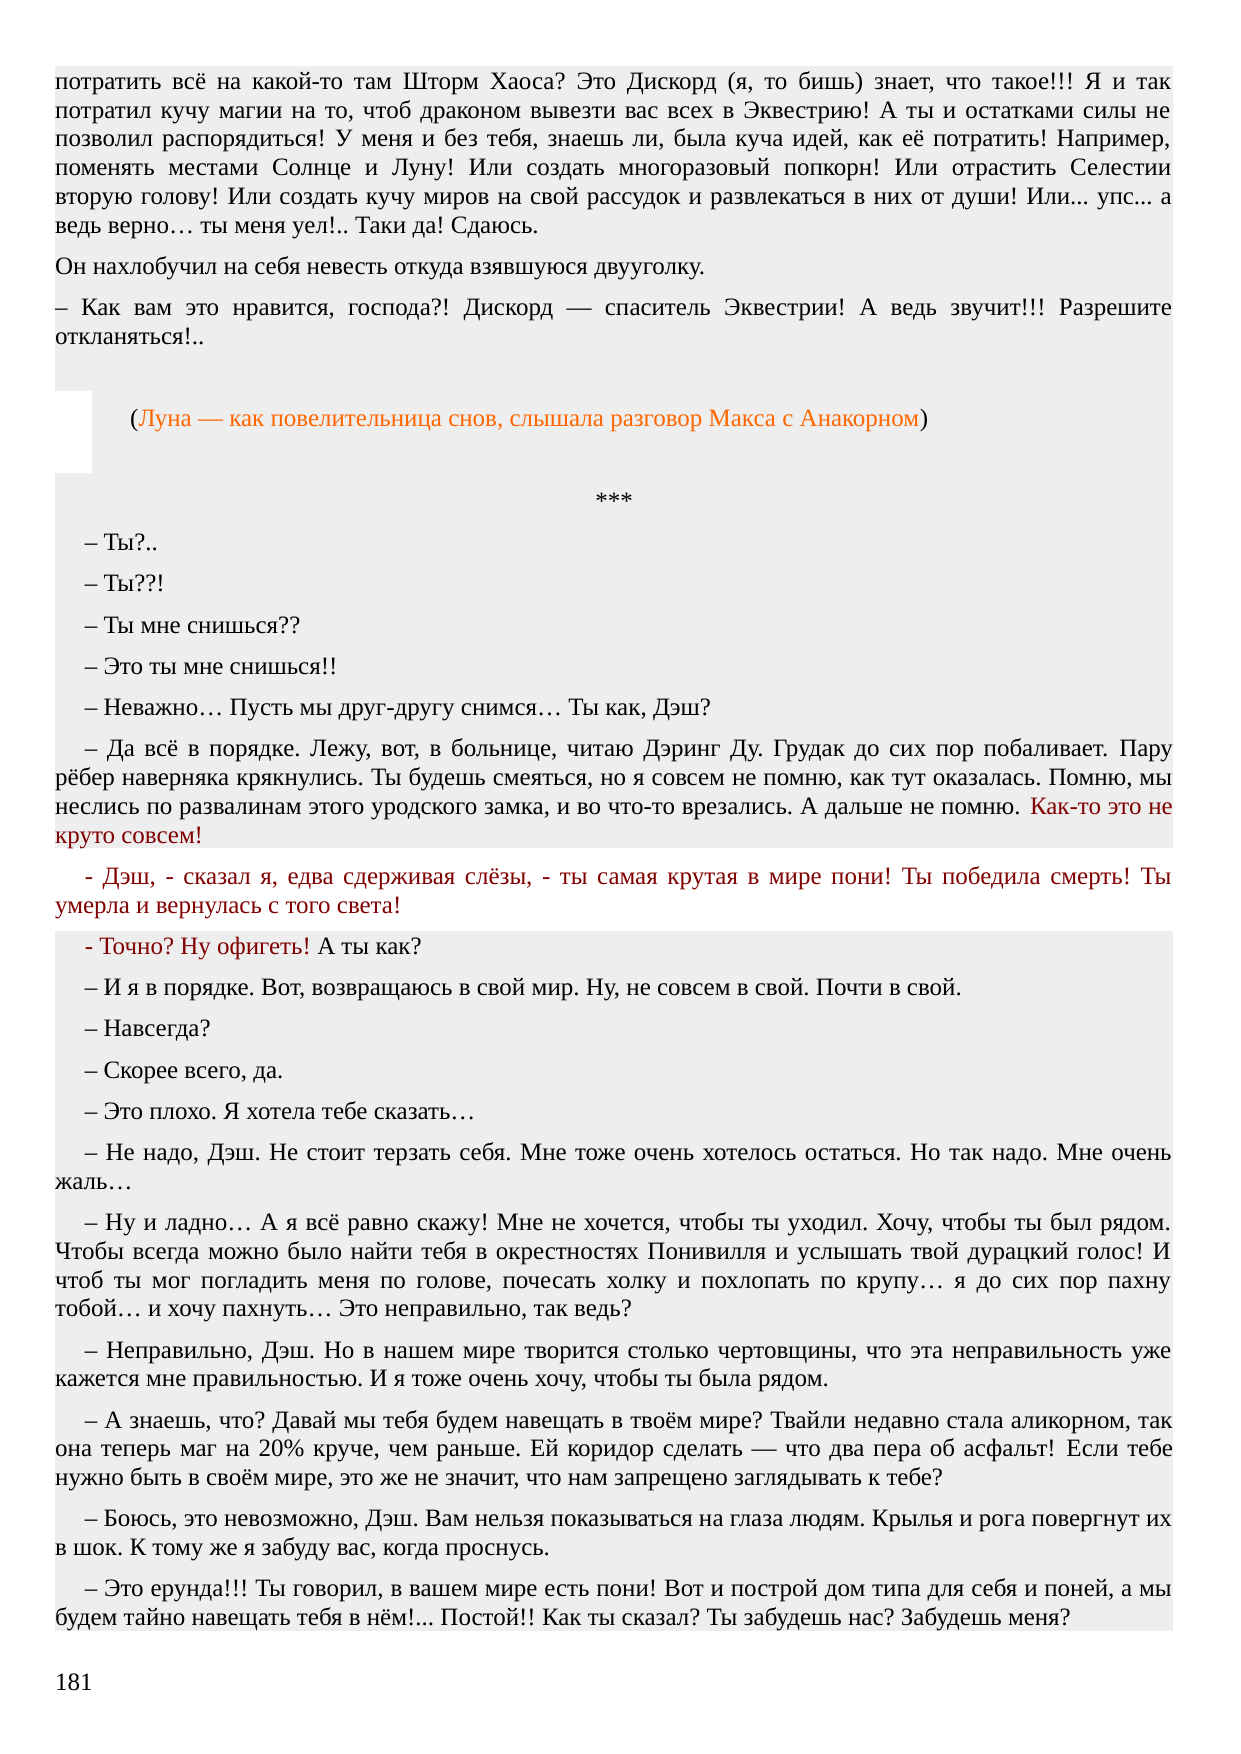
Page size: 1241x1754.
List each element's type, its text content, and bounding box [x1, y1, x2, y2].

text – Это ерунда!!! Ты говорил, в вашем мире есть пони! Вот и построй дом типа для себя и поней, а мы будем тайно навещать тебя в нём!... Постой!! Как ты сказал? Ты забудешь нас? Забудешь меня? [55, 1573, 1173, 1631]
text – Не надо, Дэш. Не стоит терзать себя. Мне тоже очень хотелось остаться. Но так надо. Мне очень жаль… [55, 1137, 1173, 1195]
text потратить всё на какой-то там Шторм Хаоса? Это Дискорд (я, то бишь) знает, что такое!!! Я и так потратил кучу магии на то, чтоб драконом вывезти вас всех в Эквестрию! А ты и остатками силы не позволил распорядиться! У меня и без тебя, знаешь ли, была куча идей, как её потратить! Например, поменять местами Солнце и Луну! Или создать многоразовый попкорн! Или отрастить Селестии вторую голову! Или создать кучу миров на свой рассудок и развлекаться в них от души! Или... упс... а ведь верно… ты меня уел!.. Таки да! Сдаюсь. [55, 66, 1173, 238]
text - Точно? Ну офигеть! А ты как? [55, 931, 1173, 960]
text – Навсегда? [55, 1013, 1173, 1042]
text - Дэш, - сказал я, едва сдерживая слёзы, - ты самая крутая в мире пони! Ты победила смерть! Ты умерла и вернулась с того света! [55, 861, 1173, 918]
text – Неправильно, Дэш. Но в нашем мире творится столько чертовщины, что эта неправильность уже кажется мне правильностью. И я тоже очень хочу, чтобы ты была рядом. [55, 1335, 1173, 1392]
text – Боюсь, это невозможно, Дэш. Вам нельзя показываться на глаза людям. Крылья и рога повергнут их в шок. К тому же я забуду вас, когда проснусь. [55, 1503, 1173, 1561]
text – Как вам это нравится, господа?! Дискорд — спаситель Эквестрии! А ведь звучит!!! Разрешите откланяться!.. [55, 292, 1173, 350]
text – Скорее всего, да. [55, 1055, 1173, 1083]
text – Неважно… Пусть мы друг-другу снимся… Ты как, Дэш? [55, 692, 1173, 721]
text Он нахлобучил на себя невесть откуда взявшуюся двууголку. [55, 251, 1173, 280]
text – Ты мне снишься?? [55, 610, 1173, 638]
text – И я в порядке. Вот, возвращаюсь в свой мир. Ну, не совсем в свой. Почти в свой. [55, 972, 1173, 1001]
text *** [55, 486, 1173, 515]
text – Да всё в порядке. Лежу, вот, в больнице, читаю Дэринг Ду. Грудак до сих пор побаливает. Пару рёбер наверняка крякнулись. Ты будешь смеяться, но я совсем не помню, как тут оказалась. Помню, мы неслись по развалинам этого уродского замка, и во что-то врезались. А дальше не помню. Как-то это не круто совсем! [55, 733, 1173, 848]
text – Это плохо. Я хотела тебе сказать… [55, 1096, 1173, 1125]
text – Ну и ладно… А я всё равно скажу! Мне не хочется, чтобы ты уходил. Хочу, чтобы ты был рядом. Чтобы всегда можно было найти тебя в окрестностях Понивилля и услышать твой дурацкий голос! И чтоб ты мог погладить меня по голове, почесать холку и похлопать по крупу… я до сих пор пахну тобой… и хочу пахнуть… Это неправильно, так ведь? [55, 1207, 1173, 1322]
text – Ты??! [55, 568, 1173, 597]
text – Ты?.. [55, 527, 1173, 556]
text – А знаешь, что? Давай мы тебя будем навещать в твоём мире? Твайли недавно стала аликорном, так она теперь маг на 20% круче, чем раньше. Ей коридор сделать — что два пера об асфальт! Если тебе нужно быть в своём мире, это же не значит, что нам запрещено заглядывать к тебе? [55, 1405, 1173, 1491]
text – Это ты мне снишься!! [55, 651, 1173, 680]
list (Луна — как повелительница снов, слышала разговор Макса с Анакорном) [92, 403, 1173, 432]
